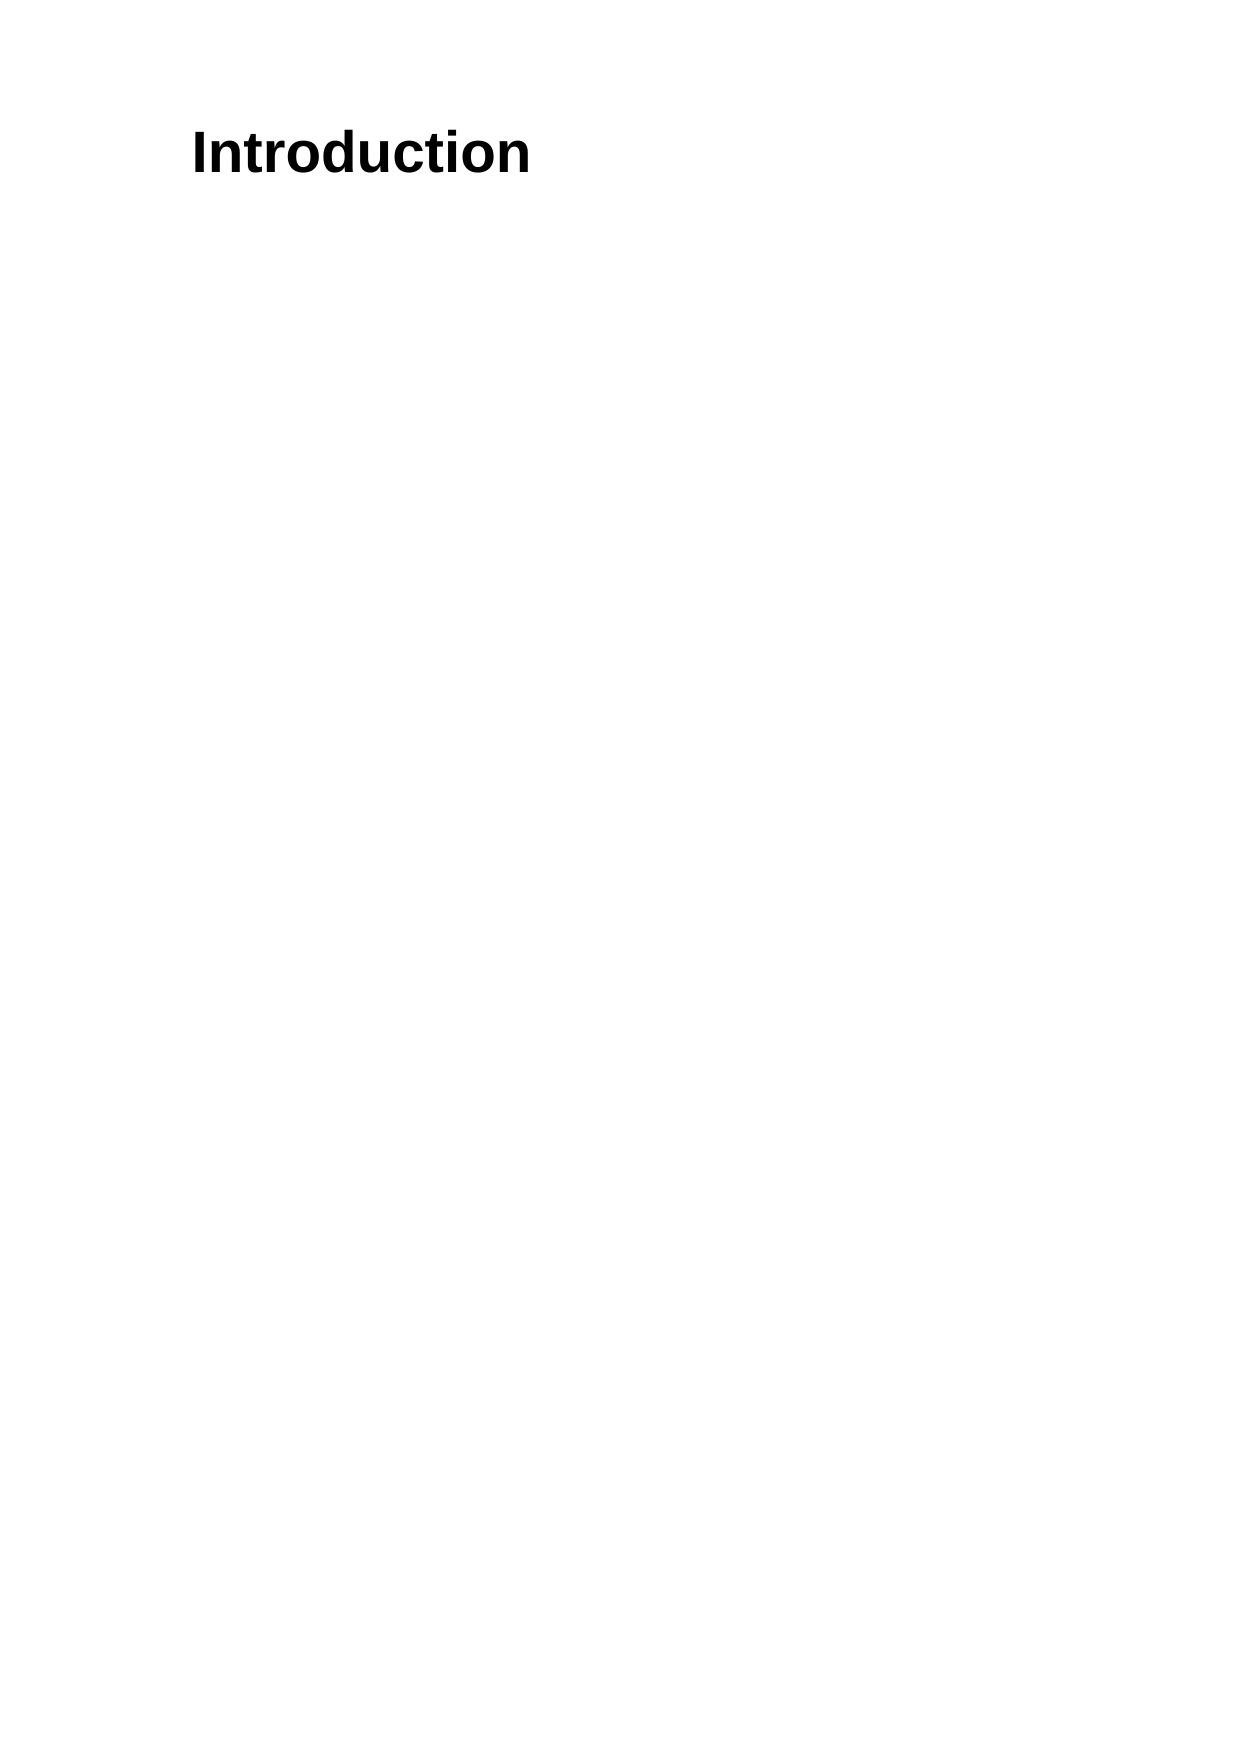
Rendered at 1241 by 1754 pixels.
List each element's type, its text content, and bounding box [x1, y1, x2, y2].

subtitle Introduction [191, 118, 1122, 185]
